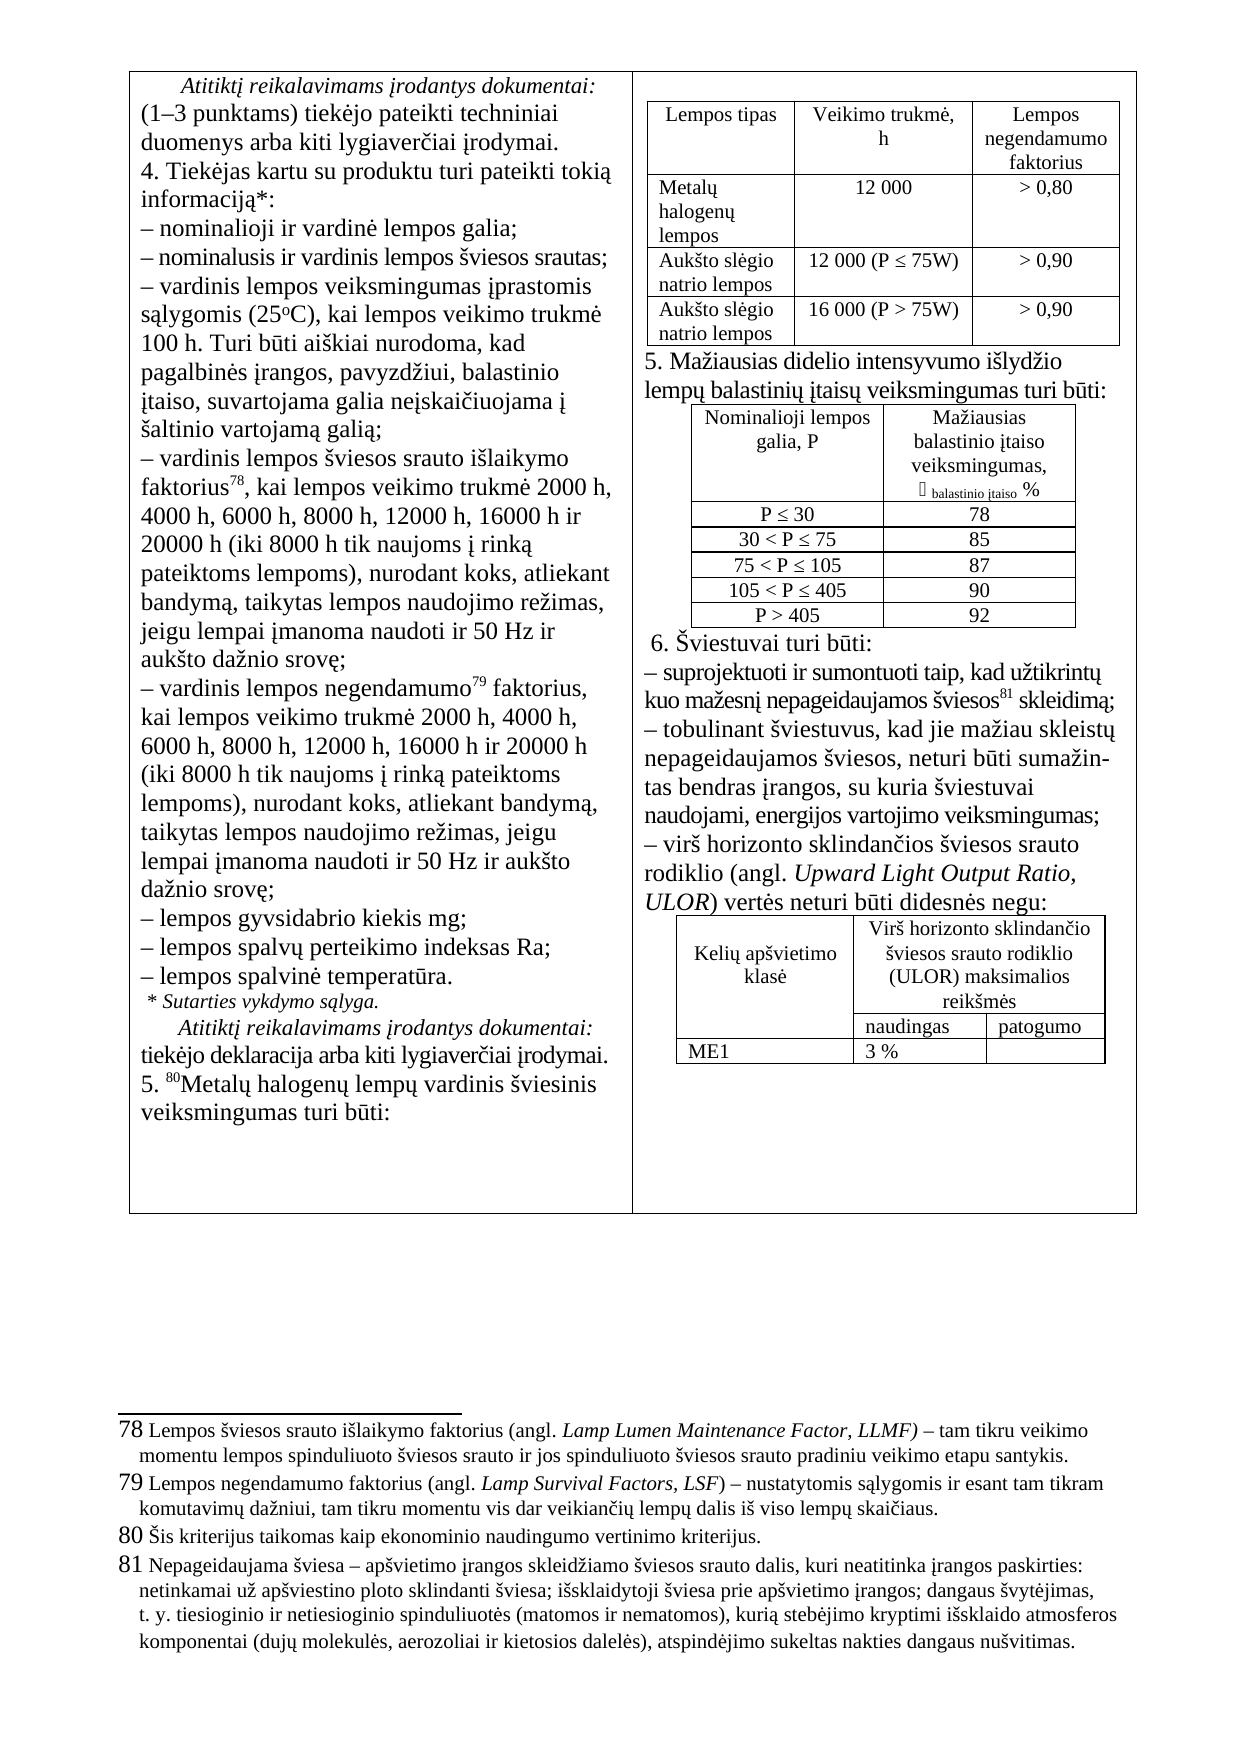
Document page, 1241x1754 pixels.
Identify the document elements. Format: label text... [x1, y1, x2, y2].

table_cell 90 [884, 578, 1075, 602]
table_cell 87 [884, 553, 1075, 577]
table_cell 12 000 (P ≤ 75W) [795, 248, 972, 296]
table_cell Metalų halogenų lempos [648, 175, 794, 247]
table_header Nominalioji lempos galia, P [692, 405, 883, 501]
table_cell 3 % [854, 1039, 986, 1063]
table_cell > 0,80 [973, 175, 1119, 247]
table_cell Atitiktį reikalavimams įrodantys dokumentai: (1–3 punktams) tiekėjo pateikti techniniai duomenys arba kiti lygiaverčiai įrodymai. 4. Tiekėjas kartu su produktu turi pateikti tokią informaciją*: – nominalioji ir vardinė lempos galia; – nominalusis ir vardinis lempos šviesos srautas; – vardinis lempos veiksmingumas įprastomis sąlygomis (25oC), kai lempos veikimo trukmė 100 h. Turi būti aiškiai nurodoma, kad pagalbinės įrangos, pavyzdžiui, balastinio įtaiso, suvartojama galia neįskaičiuojama į šaltinio vartojamą galią; – vardinis lempos šviesos srauto išlaikymo faktorius, kai lempos veikimo trukmė 2000 h, 4000 h, 6000 h, 8000 h, 12000 h, 16000 h ir 20000 h (iki 8000 h tik naujoms į rinką pateiktoms lempoms), nurodant koks, atliekant bandymą, taikytas lempos naudojimo režimas, jeigu lempai įmanoma naudoti ir 50 Hz ir aukšto dažnio srovę; – vardinis lempos negendamumo faktorius, kai lempos veikimo trukmė 2000 h, 4000 h, 6000 h, 8000 h, 12000 h, 16000 h ir 20000 h (iki 8000 h tik naujoms į rinką pateiktoms lempoms), nurodant koks, atliekant bandymą, taikytas lempos naudojimo režimas, jeigu lempai įmanoma naudoti ir 50 Hz ir aukšto dažnio srovę; – lempos gyvsidabrio kiekis mg; – lempos spalvų perteikimo indeksas Ra; – lempos spalvinė temperatūra. * Sutarties vykdymo sąlyga. Atitiktį reikalavimams įrodantys dokumentai: tiekėjo deklaracija arba kiti lygiaverčiai įrodymai. 5. Metalų halogenų lempų vardinis šviesinis veiksmingumas turi būti: [130, 72, 632, 1212]
table_cell P > 405 [692, 603, 883, 627]
table_cell 30 < P ≤ 75 [692, 528, 883, 551]
table_header Lempos negendamumo faktorius [973, 102, 1119, 174]
table_cell P ≤ 30 [692, 502, 883, 526]
table_header Lempos tipas [648, 102, 794, 174]
table_cell 16 000 (P > 75W) [795, 297, 972, 345]
table_cell > 0,90 [973, 248, 1119, 296]
table_cell 12 000 [795, 175, 972, 247]
table_cell patogumo [987, 1014, 1104, 1038]
table_cell 92 [884, 603, 1075, 627]
table_header Mažiausias balastinio įtaiso veiksmingumas,  balastinio įtaiso % [884, 405, 1075, 501]
table_cell naudingas [854, 1014, 986, 1038]
table_cell 5. Mažiausias didelio intensyvumo išlydžio lempų balastinių įtaisų veiksmingumas turi būti: 6. Šviestuvai turi būti: – suprojektuoti ir sumontuoti taip, kad užtikrintų kuo mažesnį nepageidaujamos šviesos skleidimą; – tobulinant šviestuvus, kad jie mažiau skleistų nepageidaujamos šviesos, neturi būti sumažin-tas bendras įrangos, su kuria šviestuvai naudojami, energijos vartojimo veiksmingumas; – virš horizonto sklindančios šviesos srauto rodiklio (angl. Upward Light Output Ratio, ULOR) vertės neturi būti didesnės negu: [633, 72, 1136, 1212]
table_cell Aukšto slėgio natrio lempos [648, 248, 794, 296]
table_cell 105 < P ≤ 405 [692, 578, 883, 602]
table_cell 78 [884, 502, 1075, 526]
table_cell [987, 1039, 1104, 1063]
table_cell 85 [884, 528, 1075, 551]
table_cell Aukšto slėgio natrio lempos [648, 297, 794, 345]
table_header Kelių apšvietimo klasė [677, 916, 853, 1038]
table_header Virš horizonto sklindančio šviesos srauto rodiklio (ULOR) maksimalios reikšmės [854, 916, 1104, 1013]
table_cell > 0,90 [973, 297, 1119, 345]
table_header Veikimo trukmė, h [795, 102, 972, 174]
table_cell 75 < P ≤ 105 [692, 553, 883, 577]
table_cell ME1 [677, 1039, 853, 1063]
